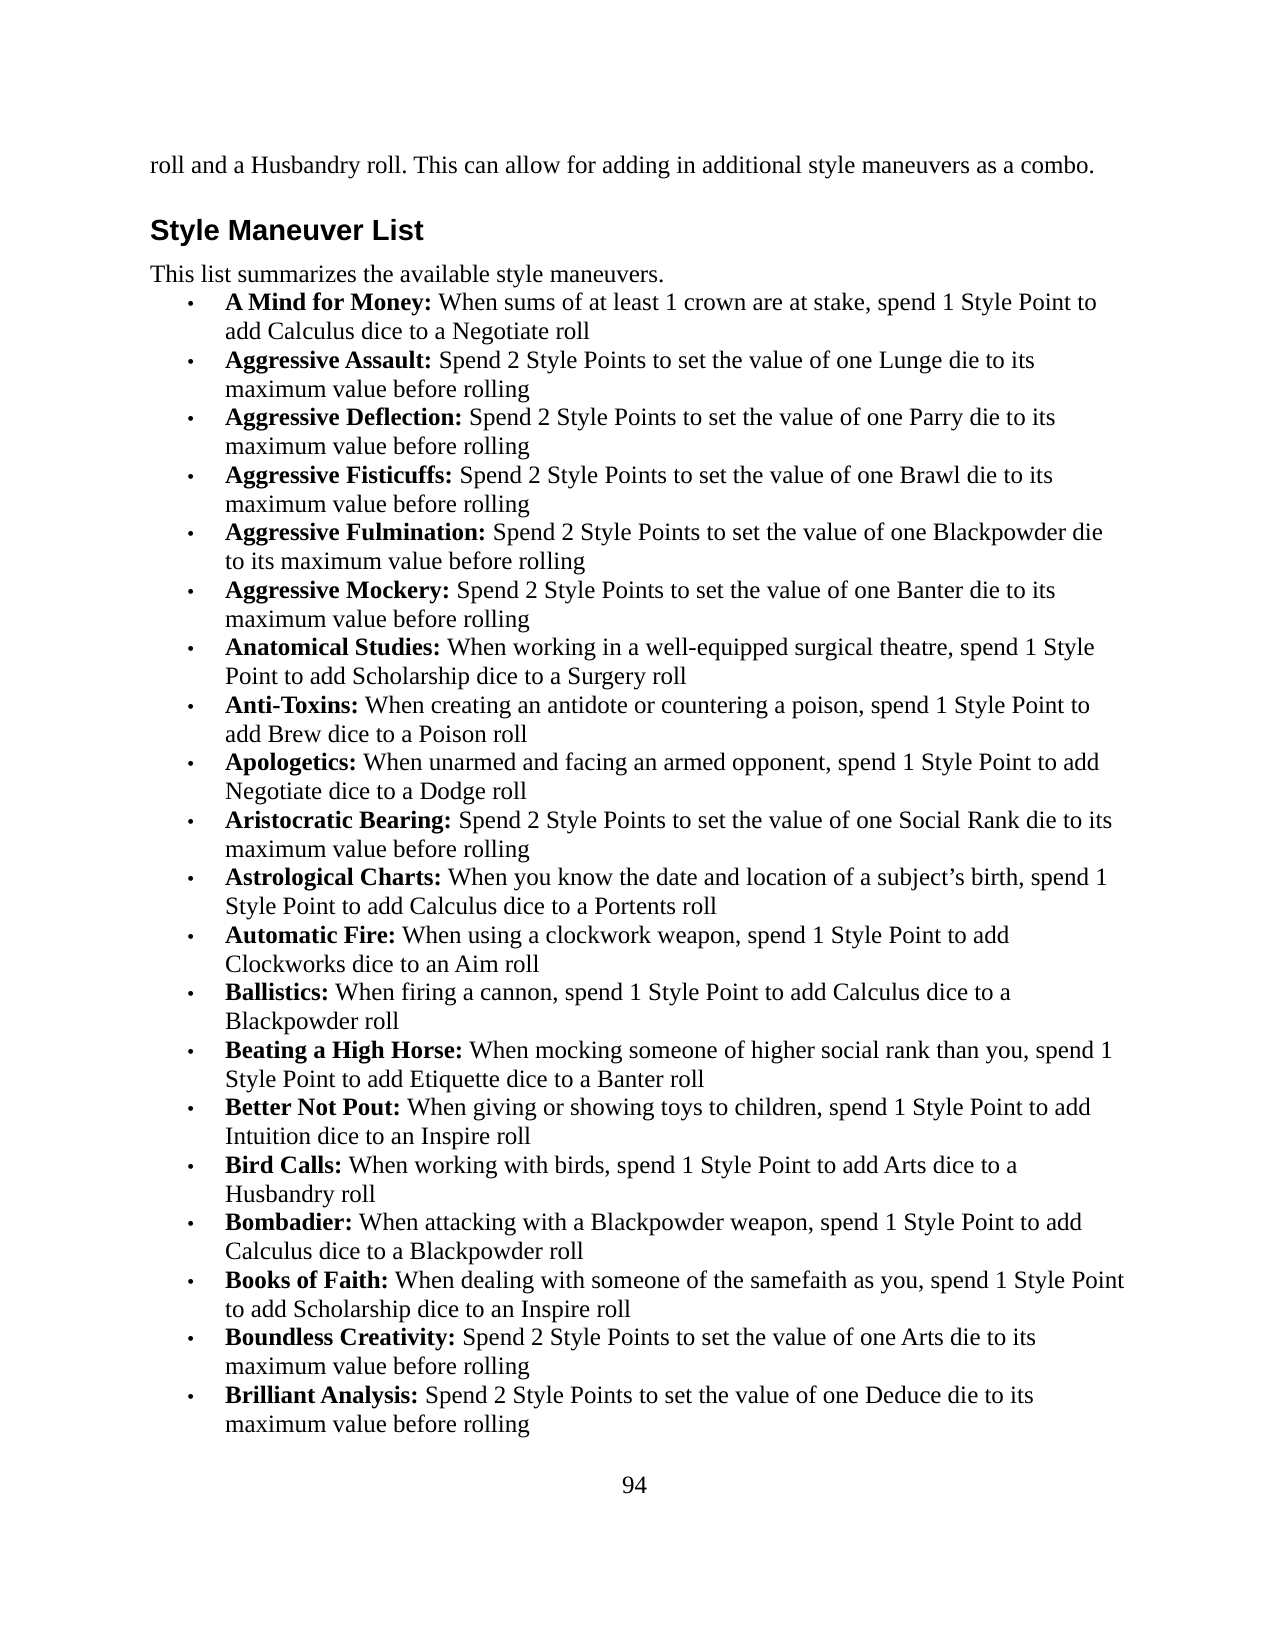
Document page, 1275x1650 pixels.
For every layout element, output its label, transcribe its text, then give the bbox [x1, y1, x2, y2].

list Aggressive Fisticuffs: Spend 2 Style Points to set the value of one Brawl die to its maximum value before rolling [187, 460, 1125, 517]
list Astrological Charts: When you know the date and location of a subject’s birth, spend 1 Style Point to add Calculus dice to a Portents roll [187, 862, 1125, 920]
text roll and a Husbandry roll. This can allow for adding in additional style maneuvers as a combo. [150, 150, 1125, 179]
list Ballistics: When firing a cannon, spend 1 Style Point to add Calculus dice to a Blackpowder roll [187, 977, 1125, 1035]
list Books of Faith: When dealing with someone of the samefaith as you, spend 1 Style Point to add Scholarship dice to an Inspire roll [187, 1265, 1125, 1322]
list Beating a High Horse: When mocking someone of higher social rank than you, spend 1 Style Point to add Etiquette dice to a Banter roll [187, 1035, 1125, 1092]
text This list summarizes the available style maneuvers. [150, 259, 1125, 287]
list Better Not Pout: When giving or showing toys to children, spend 1 Style Point to add Intuition dice to an Inspire roll [187, 1092, 1125, 1150]
list Aristocratic Bearing: Spend 2 Style Points to set the value of one Social Rank die to its maximum value before rolling [187, 805, 1125, 862]
list Brilliant Analysis: Spend 2 Style Points to set the value of one Deduce die to its maximum value before rolling [187, 1380, 1125, 1437]
list Aggressive Deflection: Spend 2 Style Points to set the value of one Parry die to its maximum value before rolling [187, 402, 1125, 460]
list Apologetics: When unarmed and facing an armed opponent, spend 1 Style Point to add Negotiate dice to a Dodge roll [187, 747, 1125, 805]
list Aggressive Assault: Spend 2 Style Points to set the value of one Lunge die to its maximum value before rolling [187, 345, 1125, 402]
list Boundless Creativity: Spend 2 Style Points to set the value of one Arts die to its maximum value before rolling [187, 1322, 1125, 1380]
list Bird Calls: When working with birds, spend 1 Style Point to add Arts dice to a Husbandry roll [187, 1150, 1125, 1207]
list Anti-Toxins: When creating an antidote or countering a poison, spend 1 Style Point to add Brew dice to a Poison roll [187, 690, 1125, 747]
list Aggressive Fulmination: Spend 2 Style Points to set the value of one Blackpowder die to its maximum value before rolling [187, 517, 1125, 575]
list Automatic Fire: When using a clockwork weapon, spend 1 Style Point to add Clockworks dice to an Aim roll [187, 920, 1125, 977]
list A Mind for Money: When sums of at least 1 crown are at stake, spend 1 Style Point to add Calculus dice to a Negotiate roll [187, 287, 1125, 345]
list Bombadier: When attacking with a Blackpowder weapon, spend 1 Style Point to add Calculus dice to a Blackpowder roll [187, 1207, 1125, 1265]
list Anatomical Studies: When working in a well-equipped surgical theatre, spend 1 Style Point to add Scholarship dice to a Surgery roll [187, 632, 1125, 690]
list Aggressive Mockery: Spend 2 Style Points to set the value of one Banter die to its maximum value before rolling [187, 575, 1125, 632]
subtitle Style Maneuver List [150, 213, 1125, 246]
